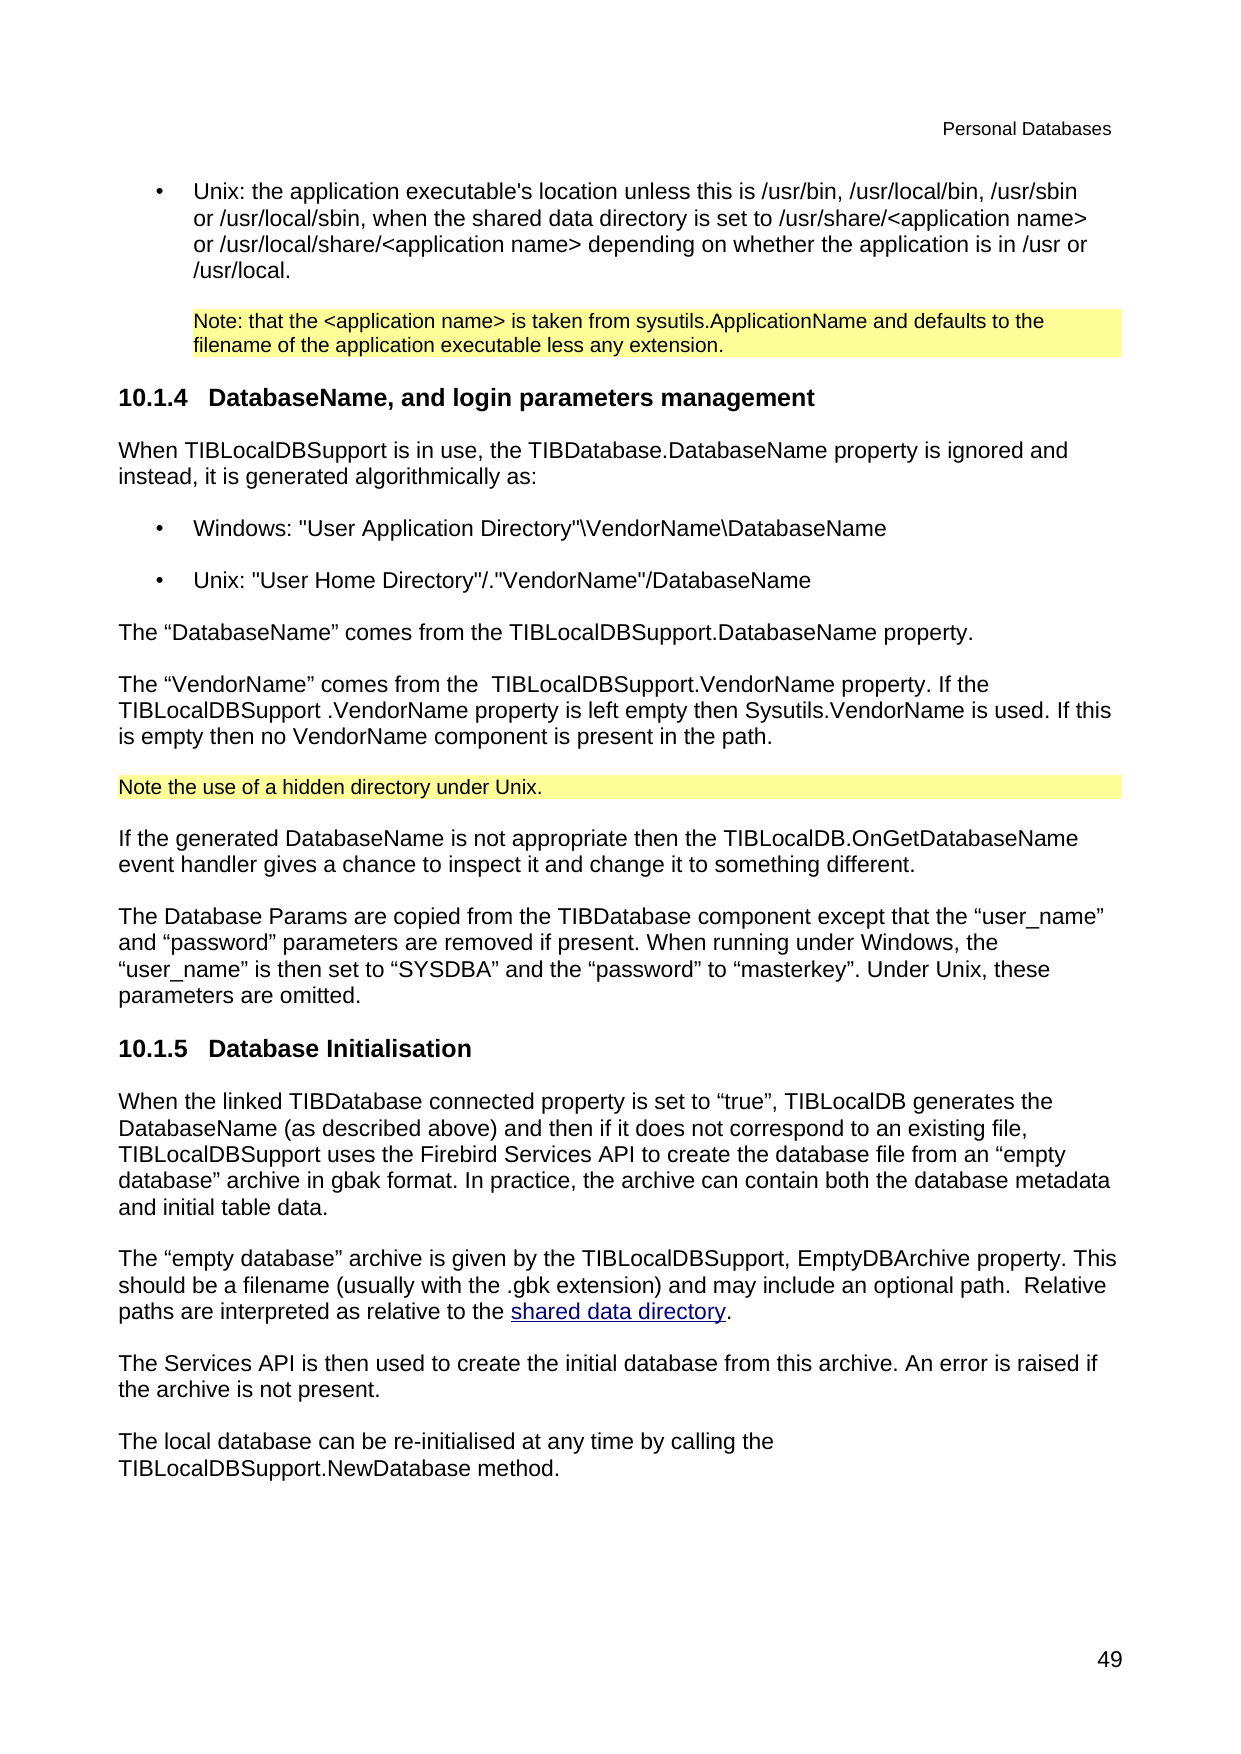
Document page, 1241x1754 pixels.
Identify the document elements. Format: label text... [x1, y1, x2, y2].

subtitle DatabaseName, and login parameters management [118, 382, 1122, 411]
subtitle Database Initialisation [118, 1034, 1122, 1063]
text If the generated DatabaseName is not appropriate then the TIBLocalDB.OnGetDatabaseName event handler gives a chance to inspect it and change it to something different. [118, 825, 1122, 877]
text The “empty database” archive is given by the TIBLocalDBSupport, EmptyDBArchive property. This should be a filename (usually with the .gbk extension) and may include an optional path. Relative paths are interpreted as relative to the shared data directory. [118, 1245, 1122, 1324]
text Note the use of a hidden directory under Unix. [118, 775, 1122, 799]
list Unix: the application executable's location unless this is /usr/bin, /usr/local/bin, /usr/sbin or /usr/local/sbin, when the shared data directory is set to /usr/share/<application name> or /usr/local/share/<application name> depending on whether the application is in /usr or /usr/local. [156, 178, 1122, 283]
list Windows: "User Application Directory"\VendorName\DatabaseName [156, 515, 1122, 541]
text The Services API is then used to create the initial database from this archive. An error is raised if the archive is not present. [118, 1350, 1122, 1403]
text Note: that the <application name> is taken from sysutils.ApplicationName and defaults to the filename of the application executable less any extension. [193, 309, 1122, 357]
text When TIBLocalDBSupport is in use, the TIBDatabase.DatabaseName property is ignored and instead, it is generated algorithmically as: [118, 437, 1122, 489]
list Unix: "User Home Directory"/."VendorName"/DatabaseName [156, 567, 1122, 593]
text The “DatabaseName” comes from the TIBLocalDBSupport.DatabaseName property. [118, 619, 1122, 645]
text The Database Params are copied from the TIBDatabase component except that the “user_name” and “password” parameters are removed if present. When running under Windows, the “user_name” is then set to “SYSDBA” and the “password” to “masterkey”. Under Unix, these parameters are omitted. [118, 903, 1122, 1008]
text When the linked TIBDatabase connected property is set to “true”, TIBLocalDB generates the DatabaseName (as described above) and then if it does not correspond to an existing file, TIBLocalDBSupport uses the Firebird Services API to create the database file from an “empty database” archive in gbak format. In practice, the archive can contain both the database metadata and initial table data. [118, 1088, 1122, 1220]
text The “VendorName” comes from the TIBLocalDBSupport.VendorName property. If the TIBLocalDBSupport .VendorName property is left empty then Sysutils.VendorName is used. If this is empty then no VendorName component is present in the path. [118, 671, 1122, 750]
text The local database can be re-initialised at any time by calling the TIBLocalDBSupport.NewDatabase method. [118, 1428, 1122, 1481]
